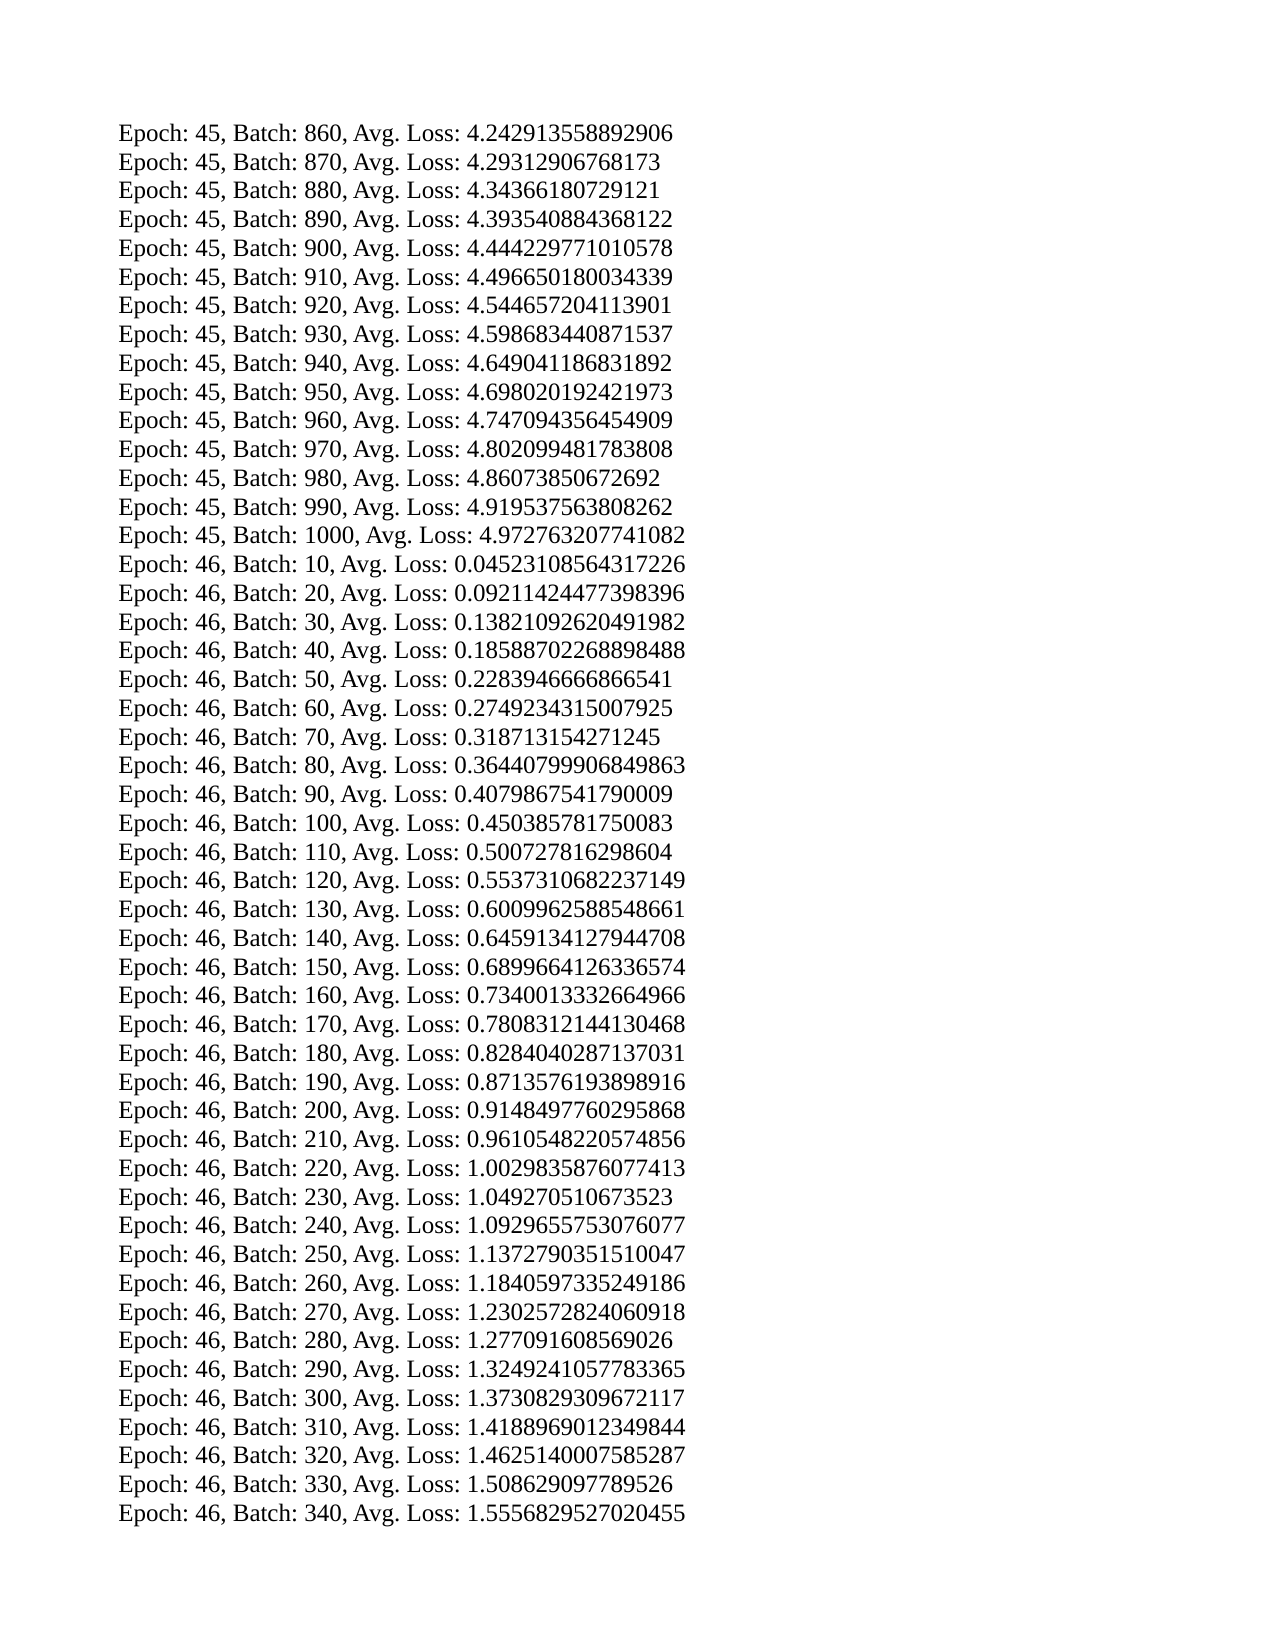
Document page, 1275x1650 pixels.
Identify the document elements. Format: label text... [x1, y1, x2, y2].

text Epoch: 45, Batch: 1000, Avg. Loss: 4.972763207741082 [118, 521, 1157, 549]
text Epoch: 45, Batch: 940, Avg. Loss: 4.649041186831892 [118, 348, 1157, 377]
text Epoch: 46, Batch: 290, Avg. Loss: 1.3249241057783365 [118, 1354, 1157, 1383]
text Epoch: 46, Batch: 150, Avg. Loss: 0.6899664126336574 [118, 952, 1157, 981]
text Epoch: 46, Batch: 310, Avg. Loss: 1.4188969012349844 [118, 1412, 1157, 1441]
text Epoch: 45, Batch: 890, Avg. Loss: 4.393540884368122 [118, 204, 1157, 233]
text Epoch: 45, Batch: 910, Avg. Loss: 4.496650180034339 [118, 262, 1157, 291]
text Epoch: 46, Batch: 340, Avg. Loss: 1.5556829527020455 [118, 1498, 1157, 1527]
text Epoch: 46, Batch: 120, Avg. Loss: 0.5537310682237149 [118, 866, 1157, 894]
text Epoch: 46, Batch: 230, Avg. Loss: 1.049270510673523 [118, 1182, 1157, 1211]
text Epoch: 46, Batch: 250, Avg. Loss: 1.1372790351510047 [118, 1239, 1157, 1268]
text Epoch: 46, Batch: 330, Avg. Loss: 1.508629097789526 [118, 1469, 1157, 1498]
text Epoch: 45, Batch: 970, Avg. Loss: 4.802099481783808 [118, 434, 1157, 463]
text Epoch: 46, Batch: 20, Avg. Loss: 0.09211424477398396 [118, 578, 1157, 607]
text Epoch: 46, Batch: 240, Avg. Loss: 1.0929655753076077 [118, 1211, 1157, 1239]
text Epoch: 45, Batch: 920, Avg. Loss: 4.544657204113901 [118, 291, 1157, 319]
text Epoch: 45, Batch: 900, Avg. Loss: 4.444229771010578 [118, 233, 1157, 262]
text Epoch: 45, Batch: 930, Avg. Loss: 4.598683440871537 [118, 319, 1157, 348]
text Epoch: 46, Batch: 110, Avg. Loss: 0.500727816298604 [118, 837, 1157, 866]
text Epoch: 46, Batch: 160, Avg. Loss: 0.7340013332664966 [118, 981, 1157, 1009]
text Epoch: 45, Batch: 980, Avg. Loss: 4.86073850672692 [118, 463, 1157, 492]
text Epoch: 46, Batch: 210, Avg. Loss: 0.9610548220574856 [118, 1124, 1157, 1153]
text Epoch: 45, Batch: 870, Avg. Loss: 4.29312906768173 [118, 147, 1157, 176]
text Epoch: 46, Batch: 90, Avg. Loss: 0.4079867541790009 [118, 779, 1157, 808]
text Epoch: 46, Batch: 30, Avg. Loss: 0.13821092620491982 [118, 607, 1157, 636]
text Epoch: 45, Batch: 960, Avg. Loss: 4.747094356454909 [118, 406, 1157, 434]
text Epoch: 46, Batch: 130, Avg. Loss: 0.6009962588548661 [118, 894, 1157, 923]
text Epoch: 46, Batch: 170, Avg. Loss: 0.7808312144130468 [118, 1009, 1157, 1038]
text Epoch: 46, Batch: 300, Avg. Loss: 1.3730829309672117 [118, 1383, 1157, 1412]
text Epoch: 46, Batch: 140, Avg. Loss: 0.6459134127944708 [118, 923, 1157, 952]
text Epoch: 46, Batch: 50, Avg. Loss: 0.2283946666866541 [118, 664, 1157, 693]
text Epoch: 46, Batch: 220, Avg. Loss: 1.0029835876077413 [118, 1153, 1157, 1182]
text Epoch: 46, Batch: 10, Avg. Loss: 0.04523108564317226 [118, 549, 1157, 578]
text Epoch: 45, Batch: 950, Avg. Loss: 4.698020192421973 [118, 377, 1157, 406]
text Epoch: 45, Batch: 880, Avg. Loss: 4.34366180729121 [118, 176, 1157, 204]
text Epoch: 46, Batch: 70, Avg. Loss: 0.318713154271245 [118, 722, 1157, 751]
text Epoch: 46, Batch: 260, Avg. Loss: 1.1840597335249186 [118, 1268, 1157, 1297]
text Epoch: 46, Batch: 80, Avg. Loss: 0.36440799906849863 [118, 751, 1157, 779]
text Epoch: 46, Batch: 200, Avg. Loss: 0.9148497760295868 [118, 1096, 1157, 1124]
text Epoch: 45, Batch: 990, Avg. Loss: 4.919537563808262 [118, 492, 1157, 521]
text Epoch: 46, Batch: 320, Avg. Loss: 1.4625140007585287 [118, 1441, 1157, 1469]
text Epoch: 46, Batch: 100, Avg. Loss: 0.450385781750083 [118, 808, 1157, 837]
text Epoch: 46, Batch: 40, Avg. Loss: 0.18588702268898488 [118, 636, 1157, 664]
text Epoch: 46, Batch: 280, Avg. Loss: 1.277091608569026 [118, 1326, 1157, 1354]
text Epoch: 46, Batch: 270, Avg. Loss: 1.2302572824060918 [118, 1297, 1157, 1326]
text Epoch: 46, Batch: 190, Avg. Loss: 0.8713576193898916 [118, 1067, 1157, 1096]
text Epoch: 46, Batch: 180, Avg. Loss: 0.8284040287137031 [118, 1038, 1157, 1067]
text Epoch: 46, Batch: 60, Avg. Loss: 0.2749234315007925 [118, 693, 1157, 722]
text Epoch: 45, Batch: 860, Avg. Loss: 4.242913558892906 [118, 118, 1157, 147]
